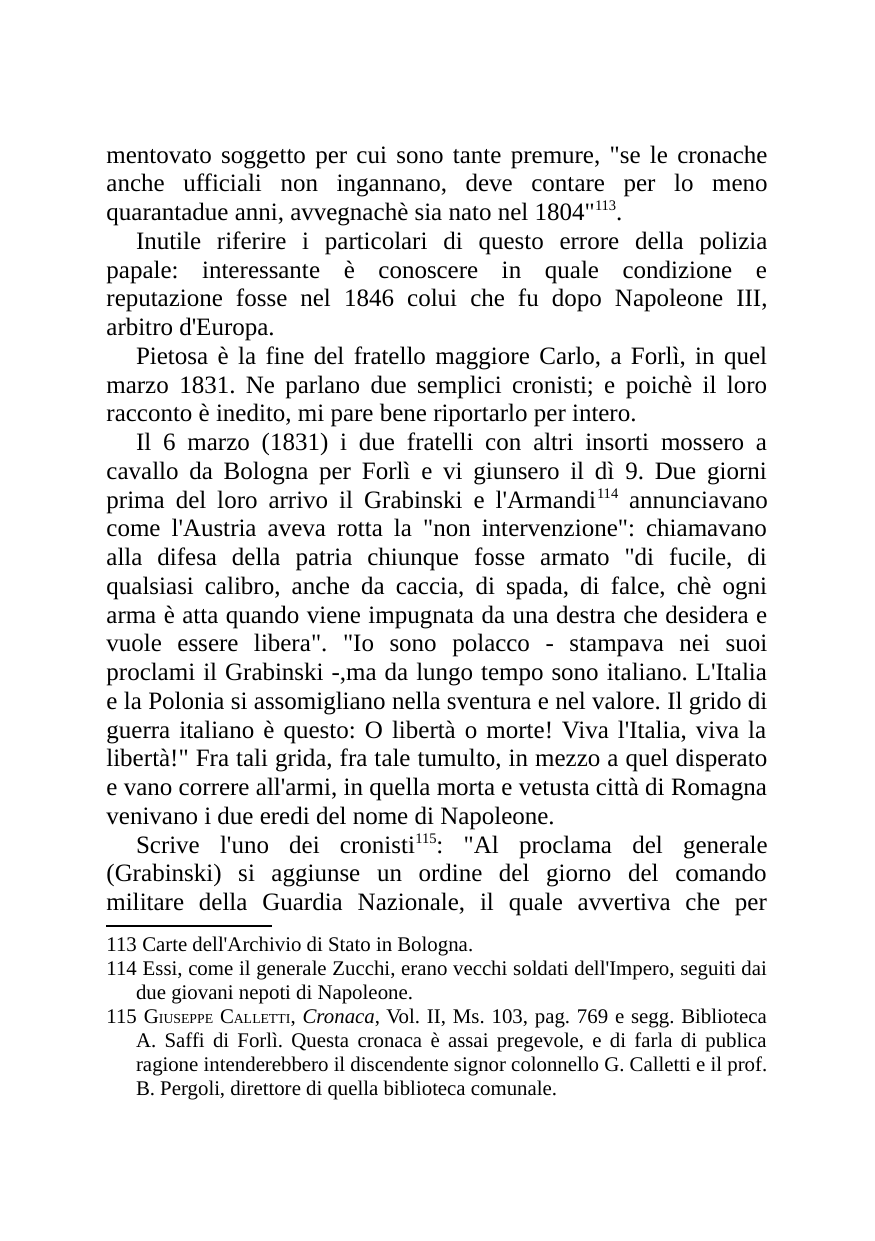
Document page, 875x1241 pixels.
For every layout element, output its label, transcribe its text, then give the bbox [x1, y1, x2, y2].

text Carte dell'Archivio di Stato in Bologna. [106, 932, 768, 956]
text Giuseppe Calletti, Cronaca, Vol. II, Ms. 103, pag. 769 e segg. Biblioteca A. Saffi di Forlì. Questa cronaca è assai pregevole, e di farla di publica ragione intenderebbero il discendente signor colonnello G. Calletti e il prof. B. Pergoli, direttore di quella biblioteca comunale. [106, 1004, 768, 1100]
text mentovato soggetto per cui sono tante premure, "se le cronache anche ufficiali non ingannano, deve contare per lo meno quarantadue anni, avvegnachè sia nato nel 1804". [106, 140, 768, 226]
text Il 6 marzo (1831) i due fratelli con altri insorti mossero a cavallo da Bologna per Forlì e vi giunsero il dì 9. Due giorni prima del loro arrivo il Grabinski e l'Armandi annunciavano come l'Austria aveva rotta la "non intervenzione": chiamavano alla difesa della patria chiunque fosse armato "di fucile, di qualsiasi calibro, anche da caccia, di spada, di falce, chè ogni arma è atta quando viene impugnata da una destra che desidera e vuole essere libera". "Io sono polacco - stampava nei suoi proclami il Grabinski -,ma da lungo tempo sono italiano. L'Italia e la Polonia si assomigliano nella sventura e nel valore. Il grido di guerra italiano è questo: O libertà o morte! Viva l'Italia, viva la libertà!" Fra tali grida, fra tale tumulto, in mezzo a quel disperato e vano correre all'armi, in quella morta e vetusta città di Romagna venivano i due eredi del nome di Napoleone. [106, 427, 768, 830]
text Inutile riferire i particolari di questo errore della polizia papale: interessante è conoscere in quale condizione e reputazione fosse nel 1846 colui che fu dopo Napoleone III, arbitro d'Europa. [106, 226, 768, 341]
text Pietosa è la fine del fratello maggiore Carlo, a Forlì, in quel marzo 1831. Ne parlano due semplici cronisti; e poichè il loro racconto è inedito, mi pare bene riportarlo per intero. [106, 341, 768, 427]
text Scrive l'uno dei cronisti: "Al proclama del generale (Grabinski) si aggiunse un ordine del giorno del comando militare della Guardia Nazionale, il quale avvertiva che per [106, 830, 768, 916]
text Essi, come il generale Zucchi, erano vecchi soldati dell'Impero, seguiti dai due giovani nepoti di Napoleone. [106, 956, 768, 1004]
